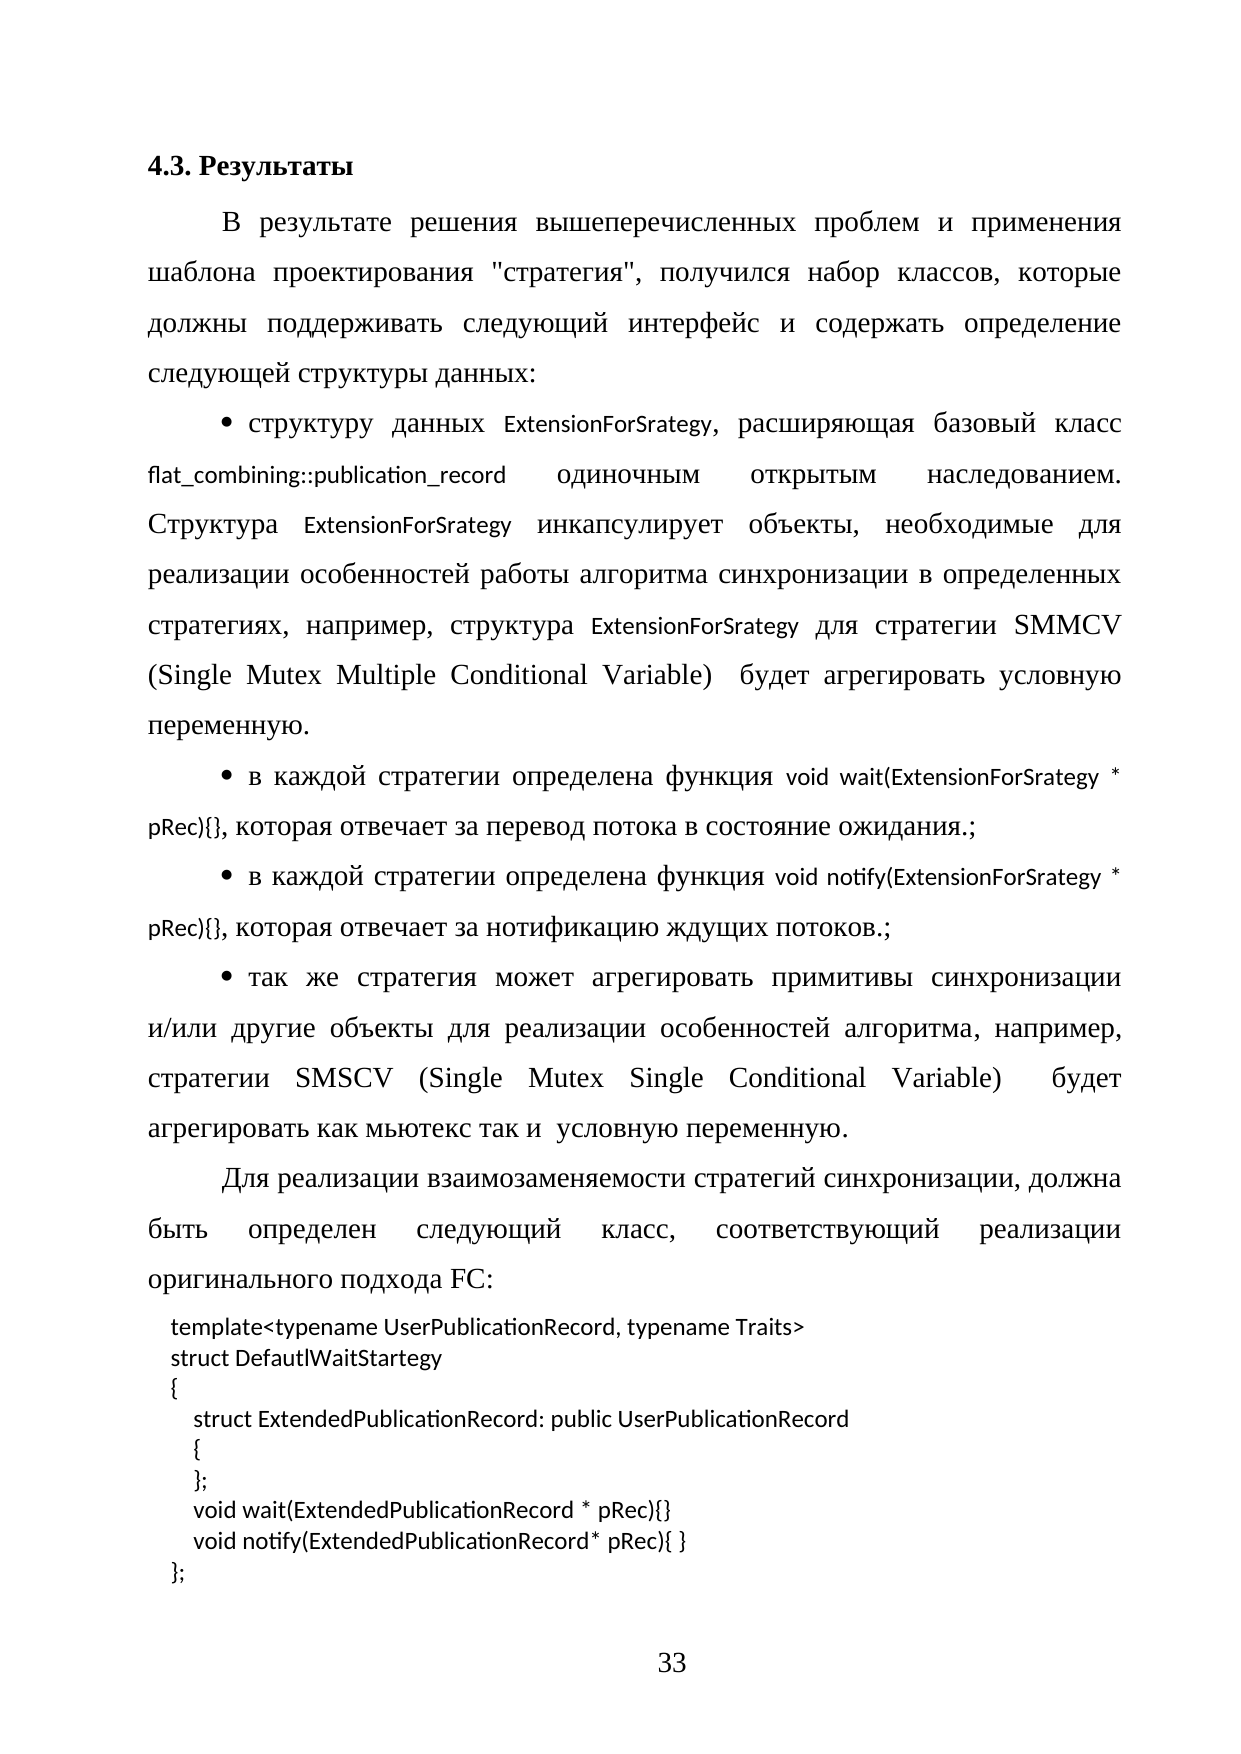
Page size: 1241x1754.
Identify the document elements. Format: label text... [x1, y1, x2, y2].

text { [148, 1373, 1122, 1403]
list так же стратегия может агрегировать примитивы синхронизации и/или другие объекты для реализации особенностей алгоритма, например, стратегии SMSCV (Single Mutex Single Conditional Variable) будет агрегировать как мьютекс так и условную переменную. [148, 959, 1122, 1144]
text В результате решения вышеперечисленных проблем и применения шаблона проектирования "стратегия", получился набор классов, которые должны поддерживать следующий интерфейс и содержать определение следующей структуры данных: [148, 204, 1122, 389]
subtitle Результаты [148, 148, 1122, 181]
text Для реализации взаимозаменяемости стратегий синхронизации, должна быть определен следующий класс, соответствующий реализации оригинального подхода FC: [148, 1161, 1122, 1295]
text template<typename UserPublicationRecord, typename Traits> [148, 1312, 1122, 1342]
text }; [148, 1464, 1122, 1495]
text struct ExtendedPublicationRecord: public UserPublicationRecord [148, 1403, 1122, 1434]
text }; [148, 1556, 1122, 1586]
text void wait(ExtendedPublicationRecord * pRec){} [148, 1495, 1122, 1525]
text struct DefautlWaitStartegy [148, 1342, 1122, 1373]
list структуру данных ExtensionForSrategy, расширяющая базовый класс flat_combining::publication_record одиночным открытым наследованием. Структура ExtensionForSrategy инкапсулирует объекты, необходимые для реализации особенностей работы алгоритма синхронизации в определенных стратегиях, например, структура ExtensionForSrategy для стратегии SMMCV (Single Mutex Multiple Conditional Variable) будет агрегировать условную переменную. [148, 406, 1122, 741]
list в каждой стратегии определена функция void wait(ExtensionForSrategy * pRec){}, которая отвечает за перевод потока в состояние ожидания.; [148, 758, 1122, 842]
list в каждой стратегии определена функция void notify(ExtensionForSrategy * pRec){}, которая отвечает за нотификацию ждущих потоков.; [148, 858, 1122, 942]
text { [148, 1434, 1122, 1464]
text void notify(ExtendedPublicationRecord* pRec){ } [148, 1525, 1122, 1556]
